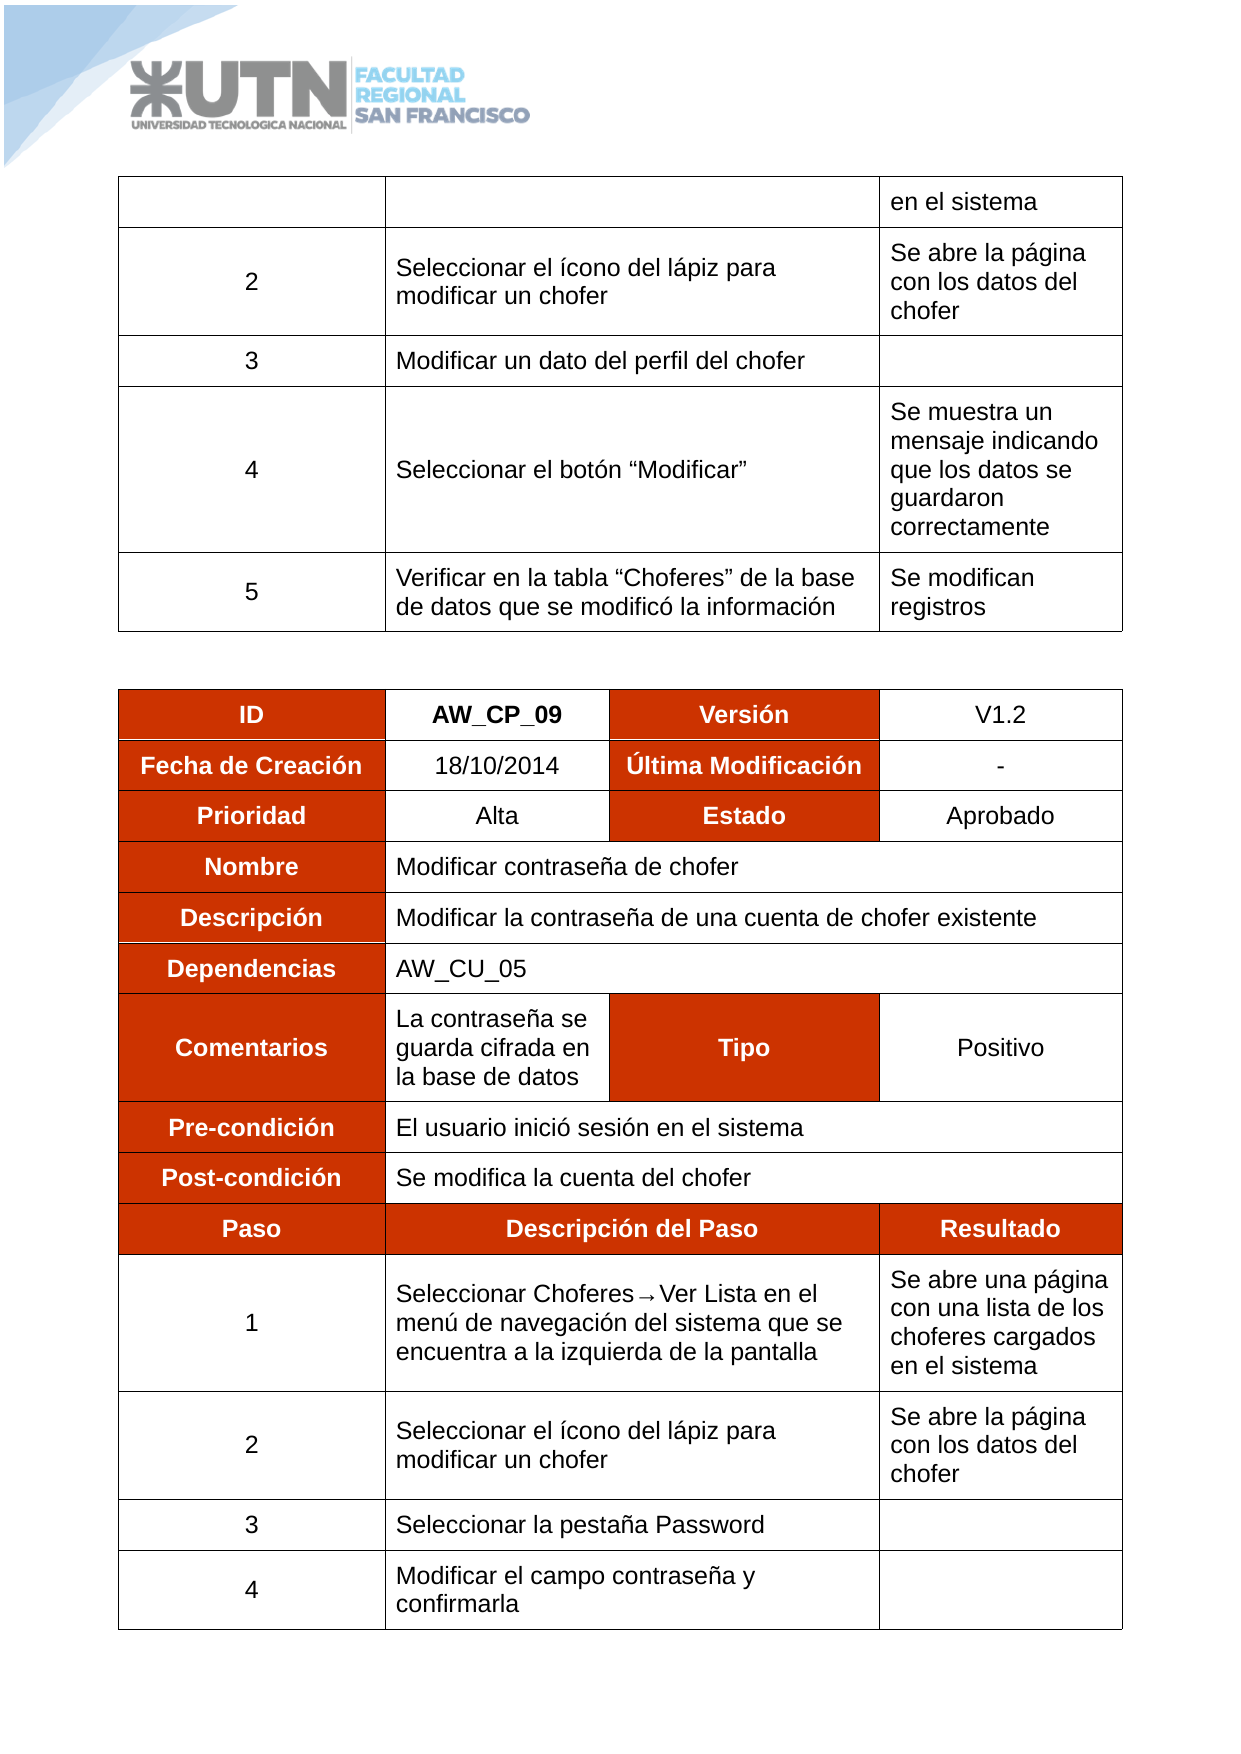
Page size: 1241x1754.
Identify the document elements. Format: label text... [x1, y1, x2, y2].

table_cell El usuario inició sesión en el sistema [386, 1102, 1122, 1152]
table_cell Resultado [880, 1204, 1122, 1254]
table_cell Modificar la contraseña de una cuenta de chofer existente [386, 893, 1122, 942]
table_cell Se abre una página con una lista de los choferes cargados en el sistema [880, 1255, 1122, 1391]
table_cell Nombre [119, 842, 385, 892]
table_header Versión [610, 690, 879, 739]
table_header V1.2 [880, 690, 1122, 739]
table_cell Se modifican registros [880, 553, 1122, 631]
table_cell Se abre la página con los datos del chofer [880, 228, 1122, 335]
table_cell Modificar un dato del perfil del chofer [386, 336, 879, 386]
table_cell 5 [119, 553, 385, 631]
table_cell Descripción [119, 893, 385, 942]
table_cell 4 [119, 387, 385, 552]
table_cell Positivo [880, 994, 1122, 1101]
table_cell La contraseña se guarda cifrada en la base de datos [386, 994, 609, 1101]
table_cell [386, 177, 879, 227]
table_cell Alta [386, 791, 609, 841]
picture [3, 5, 532, 169]
table_cell Seleccionar Choferes→Ver Lista en el menú de navegación del sistema que se encuentra a la izquierda de la pantalla [386, 1255, 879, 1391]
table_cell Verificar en la tabla “Choferes” de la base de datos que se modificó la información [386, 553, 879, 631]
table_cell 3 [119, 1500, 385, 1549]
table_cell Fecha de Creación [119, 741, 385, 790]
table_cell Se modifica la cuenta del chofer [386, 1153, 1122, 1203]
table_cell 18/10/2014 [386, 741, 609, 790]
table_cell Comentarios [119, 994, 385, 1101]
table_header ID [119, 690, 385, 739]
table_cell Pre-condición [119, 1102, 385, 1152]
table_cell Se muestra un mensaje indicando que los datos se guardaron correctamente [880, 387, 1122, 552]
table_cell 4 [119, 1551, 385, 1629]
table_cell Estado [610, 791, 879, 841]
table_cell 2 [119, 228, 385, 335]
table_cell 2 [119, 1392, 385, 1499]
table_cell [880, 336, 1122, 386]
table_cell 1 [119, 1255, 385, 1391]
table_cell [880, 1551, 1122, 1629]
table_cell AW_CU_05 [386, 944, 1122, 993]
table_cell Se abre la página con los datos del chofer [880, 1392, 1122, 1499]
table_cell Última Modificación [610, 741, 879, 790]
table_cell Post-condición [119, 1153, 385, 1203]
table_cell - [880, 741, 1122, 790]
table_cell en el sistema [880, 177, 1122, 227]
table_cell [119, 177, 385, 227]
table_cell Seleccionar el ícono del lápiz para modificar un chofer [386, 1392, 879, 1499]
table_cell Seleccionar la pestaña Password [386, 1500, 879, 1549]
table_cell Prioridad [119, 791, 385, 841]
table_header AW_CP_09 [386, 690, 609, 739]
table_cell Tipo [610, 994, 879, 1101]
table_cell Seleccionar el ícono del lápiz para modificar un chofer [386, 228, 879, 335]
table_cell 3 [119, 336, 385, 386]
table_cell Seleccionar el botón “Modificar” [386, 387, 879, 552]
table_cell Descripción del Paso [386, 1204, 879, 1254]
table_cell Aprobado [880, 791, 1122, 841]
table_cell Modificar contraseña de chofer [386, 842, 1122, 892]
table_cell Dependencias [119, 944, 385, 993]
table_cell [880, 1500, 1122, 1549]
table_cell Paso [119, 1204, 385, 1254]
table_cell Modificar el campo contraseña y confirmarla [386, 1551, 879, 1629]
